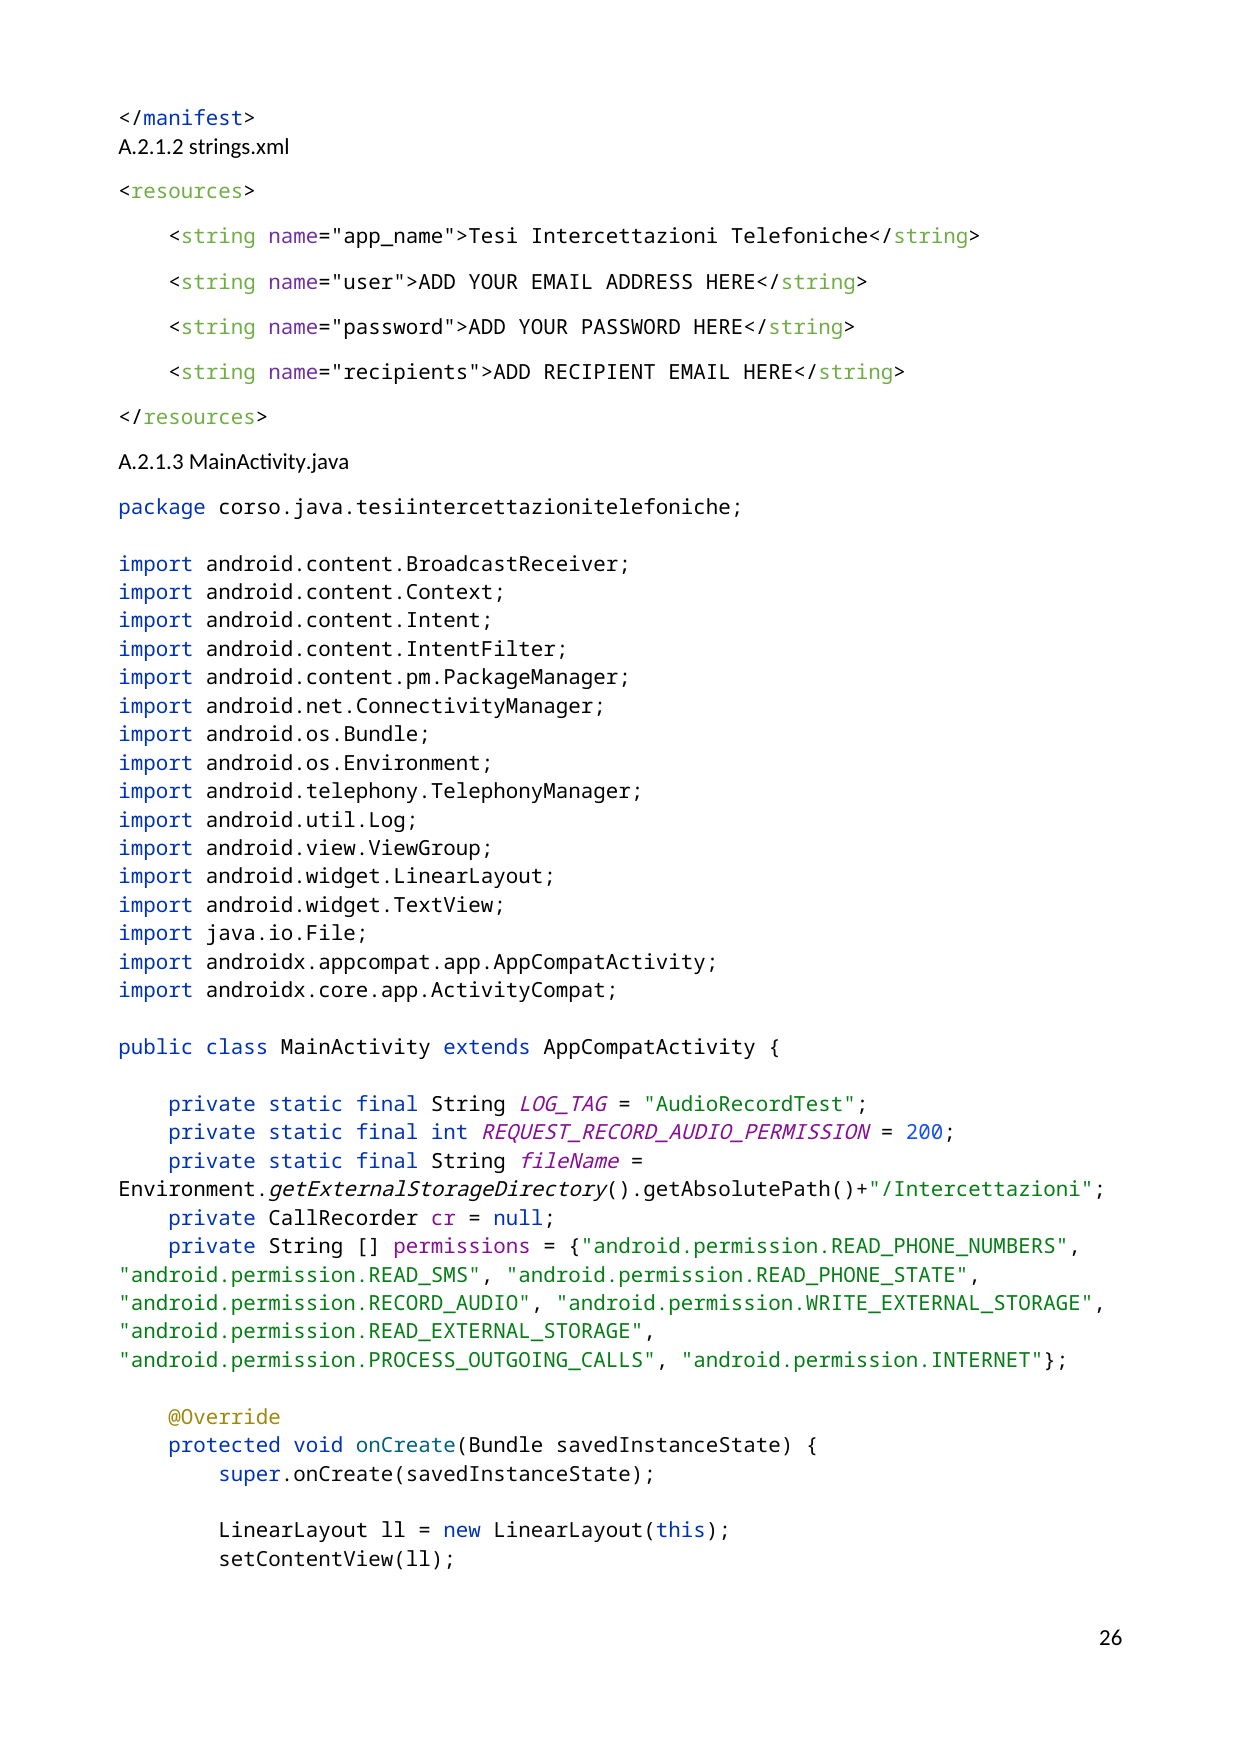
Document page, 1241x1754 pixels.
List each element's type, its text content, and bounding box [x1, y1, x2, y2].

text <resources> [118, 177, 1122, 205]
text <string name="app_name">Tesi Intercettazioni Telefoniche</string> [118, 222, 1122, 250]
text <string name="user">ADD YOUR EMAIL ADDRESS HERE</string> [118, 267, 1122, 295]
text <string name="recipients">ADD RECIPIENT EMAIL HERE</string> [118, 357, 1122, 385]
text </resources> [118, 402, 1122, 431]
text package corso.java.tesiintercettazionitelefoniche; import android.content.BroadcastReceiver; import android.content.Context; import android.content.Intent; import android.content.IntentFilter; import android.content.pm.PackageManager; import android.net.ConnectivityManager; import android.os.Bundle; import android.os.Environment; import android.telephony.TelephonyManager; import android.util.Log; import android.view.ViewGroup; import android.widget.LinearLayout; import android.widget.TextView; import java.io.File; import androidx.appcompat.app.AppCompatActivity; import androidx.core.app.ActivityCompat; public class MainActivity extends AppCompatActivity { private static final String LOG_TAG = "AudioRecordTest"; private static final int REQUEST_RECORD_AUDIO_PERMISSION = 200; private static final String fileName = Environment.getExternalStorageDirectory().getAbsolutePath()+"/Intercettazioni"; private CallRecorder cr = null; private String [] permissions = {"android.permission.READ_PHONE_NUMBERS", "android.permission.READ_SMS", "android.permission.READ_PHONE_STATE", "android.permission.RECORD_AUDIO", "android.permission.WRITE_EXTERNAL_STORAGE", "android.permission.READ_EXTERNAL_STORAGE", "android.permission.PROCESS_OUTGOING_CALLS", "android.permission.INTERNET"}; @Override protected void onCreate(Bundle savedInstanceState) { super.onCreate(savedInstanceState); LinearLayout ll = new LinearLayout(this); setContentView(ll); [118, 492, 1122, 1601]
text A.2.1.3 MainActivity.java [118, 447, 1122, 475]
text A.2.1.2 strings.xml [118, 132, 1122, 160]
text </manifest> [118, 75, 1122, 132]
text <string name="password">ADD YOUR PASSWORD HERE</string> [118, 312, 1122, 340]
